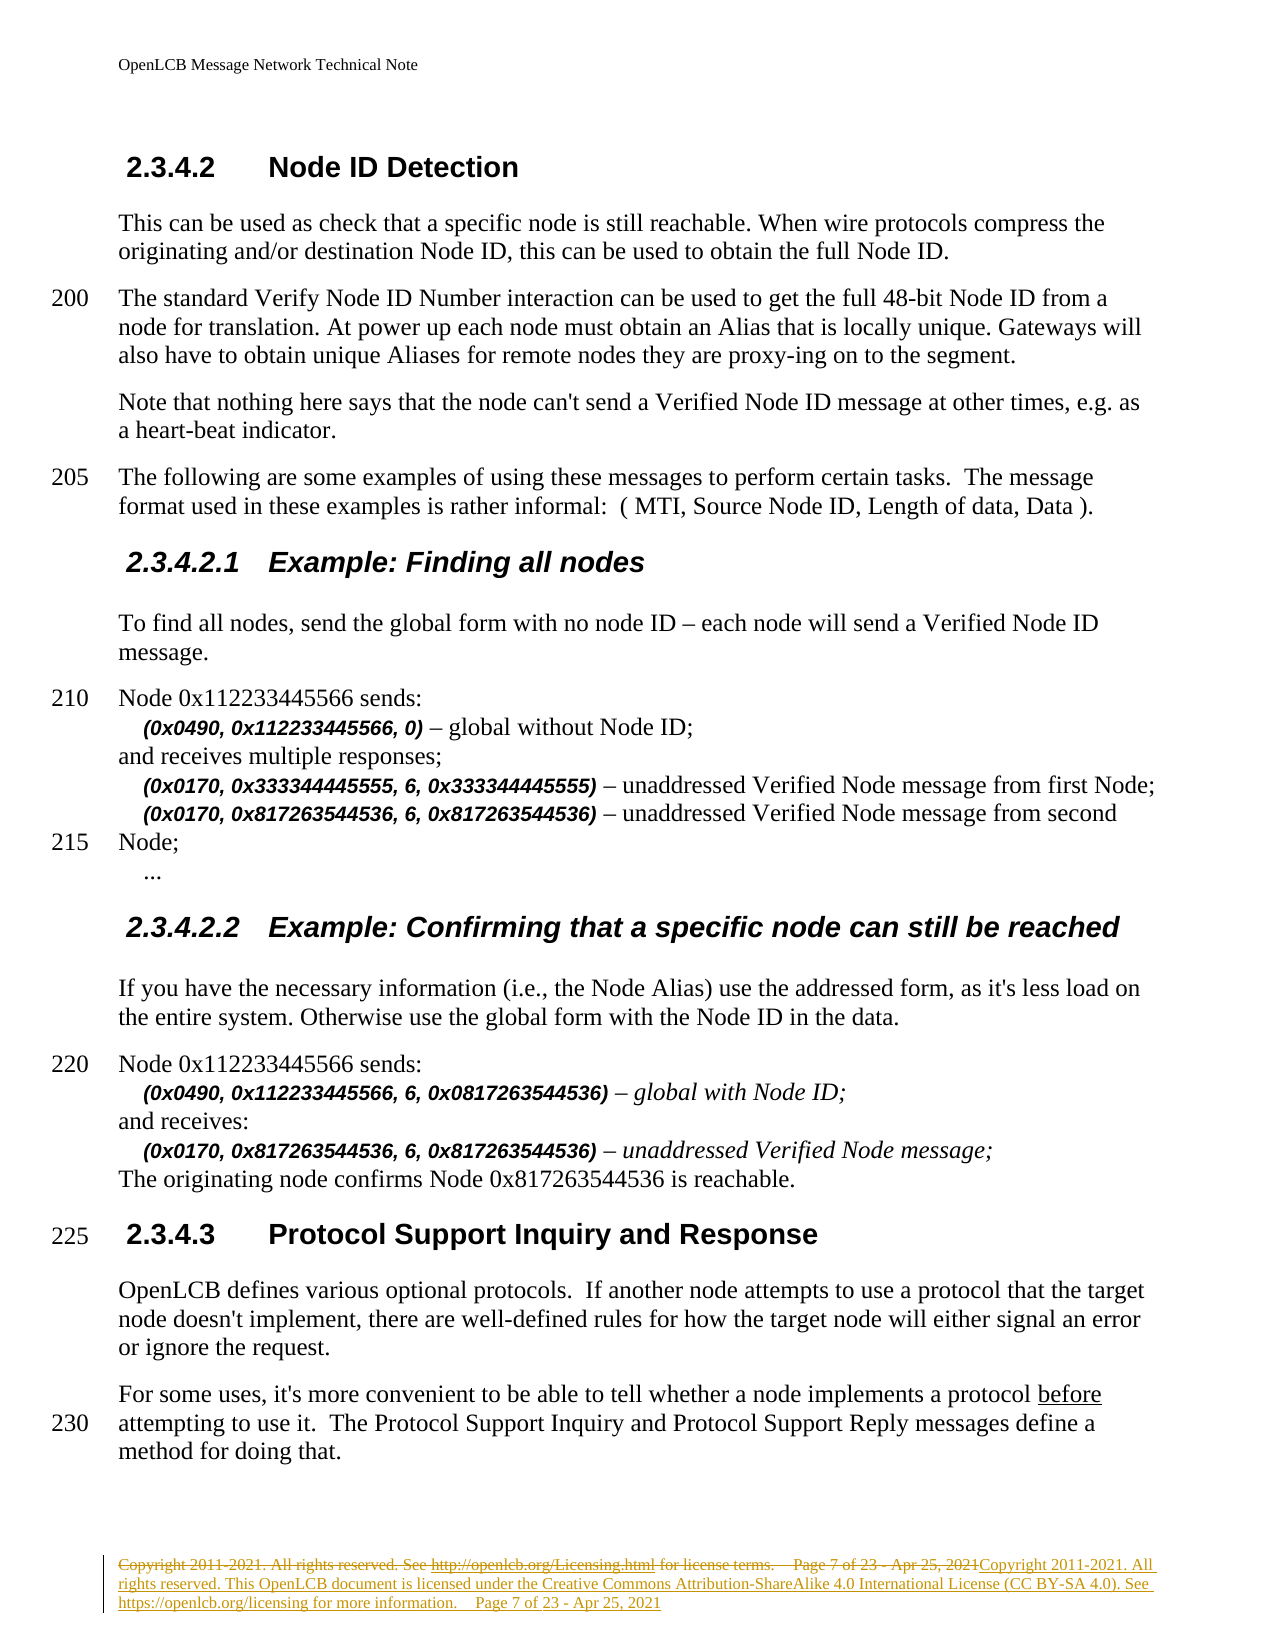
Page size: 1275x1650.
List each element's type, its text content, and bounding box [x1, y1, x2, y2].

text Node 0x112233445566 sends: [118, 683, 1157, 712]
text This can be used as check that a specific node is still reachable. When wire protocols compress the originating and/or destination Node ID, this can be used to obtain the full Node ID. [118, 208, 1157, 265]
text The standard Verify Node ID Number interaction can be used to get the full 48-bit Node ID from a node for translation. At power up each node must obtain an Alias that is locally unique. Gateways will also have to obtain unique Aliases for remote nodes they are proxy-ing on to the segment. [118, 283, 1157, 369]
subtitle Node ID Detection [118, 150, 1157, 183]
text Node 0x112233445566 sends: [118, 1049, 1157, 1077]
subtitle Protocol Support Inquiry and Response [118, 1217, 1157, 1251]
text For some uses, it's more convenient to be able to tell whether a node implements a protocol before attempting to use it. The Protocol Support Inquiry and Protocol Support Reply messages define a method for doing that. [118, 1379, 1157, 1465]
text If you have the necessary information (i.e., the Node Alias) use the addressed form, as it's less load on the entire system. Otherwise use the global form with the Node ID in the data. [118, 973, 1157, 1031]
text To find all nodes, send the global form with no node ID – each node will send a Verified Node ID message. [118, 608, 1157, 666]
subtitle Example: Confirming that a specific node can still be reached [118, 910, 1157, 943]
text Note that nothing here says that the node can't send a Verified Node ID message at other times, e.g. as a heart-beat indicator. [118, 387, 1157, 444]
text (0x0170, 0x817263544536, 6, 0x817263544536) – unaddressed Verified Node message; The originating node confirms Node 0x817263544536 is reachable. [118, 1135, 1157, 1192]
text (0x0490, 0x112233445566, 6, 0x0817263544536) – global with Node ID; and receives: [118, 1077, 1157, 1135]
text OpenLCB defines various optional protocols. If another node attempts to use a protocol that the target node doesn't implement, there are well-defined rules for how the target node will either signal an error or ignore the request. [118, 1275, 1157, 1361]
text (0x0490, 0x112233445566, 0) – global without Node ID; and receives multiple responses; (0x0170, 0x333344445555, 6, 0x333344445555) – unaddressed Verified Node message from first Node; (0x0170, 0x817263544536, 6, 0x817263544536) – unaddressed Verified Node message from second Node; ... [118, 712, 1157, 885]
subtitle Example: Finding all nodes [118, 544, 1157, 578]
text The following are some examples of using these messages to perform certain tasks. The message format used in these examples is rather informal: ( MTI, Source Node ID, Length of data, Data ). [118, 462, 1157, 519]
